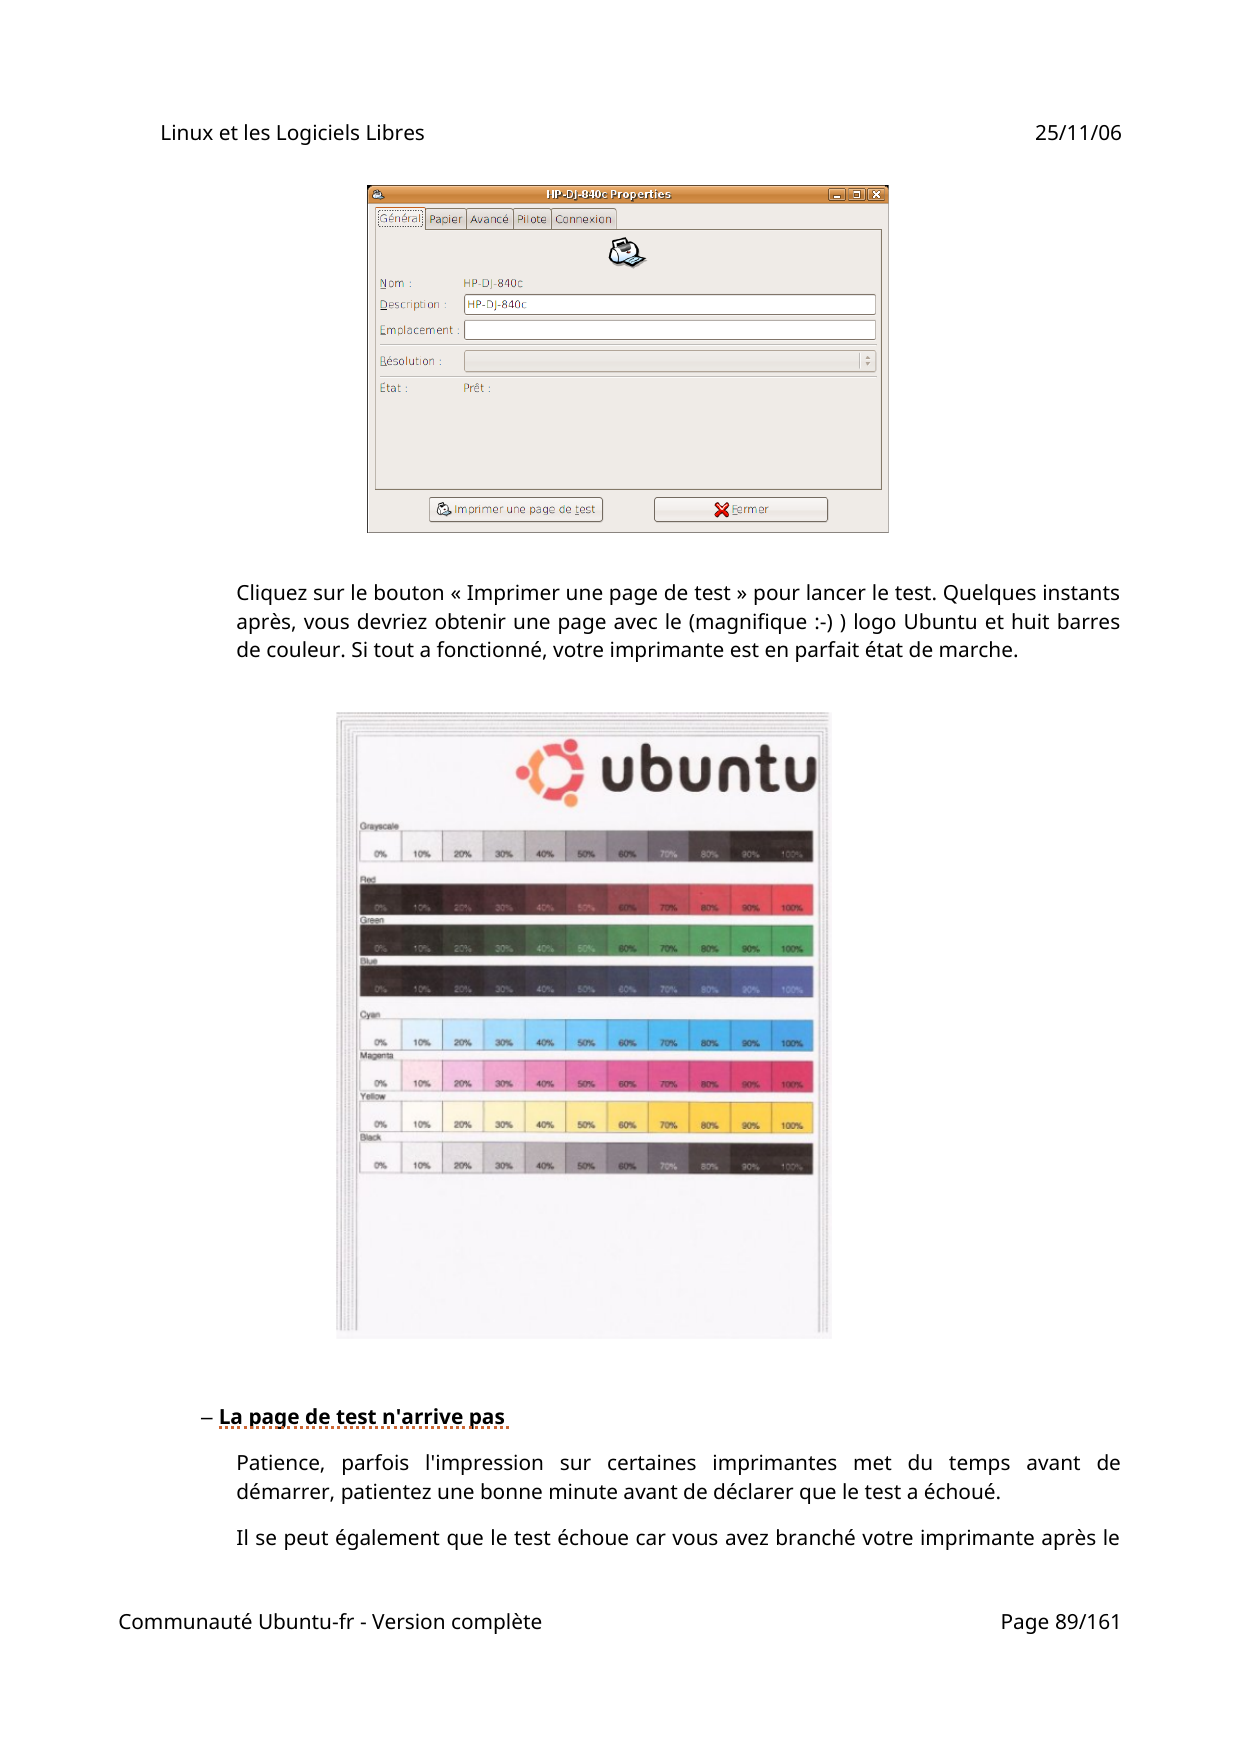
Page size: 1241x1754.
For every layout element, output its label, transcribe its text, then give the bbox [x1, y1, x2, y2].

text Patience, parfois l'impression sur certaines imprimantes met du temps avant de démarrer, patientez une bonne minute avant de déclarer que le test a échoué. [236, 1448, 1122, 1505]
text Il se peut également que le test échoue car vous avez branché votre imprimante après le [236, 1523, 1122, 1551]
picture [331, 706, 833, 1341]
text Cliquez sur le bouton « Imprimer une page de test » pour lancer le test. Quelques instants après, vous devriez obtenir une page avec le (magnifique :-) ) logo Ubuntu et huit barres de couleur. Si tout a fonctionné, votre imprimante est en parfait état de marche. [236, 578, 1122, 664]
picture [367, 185, 889, 533]
subtitle La page de test n'arrive pas [201, 1402, 1122, 1431]
